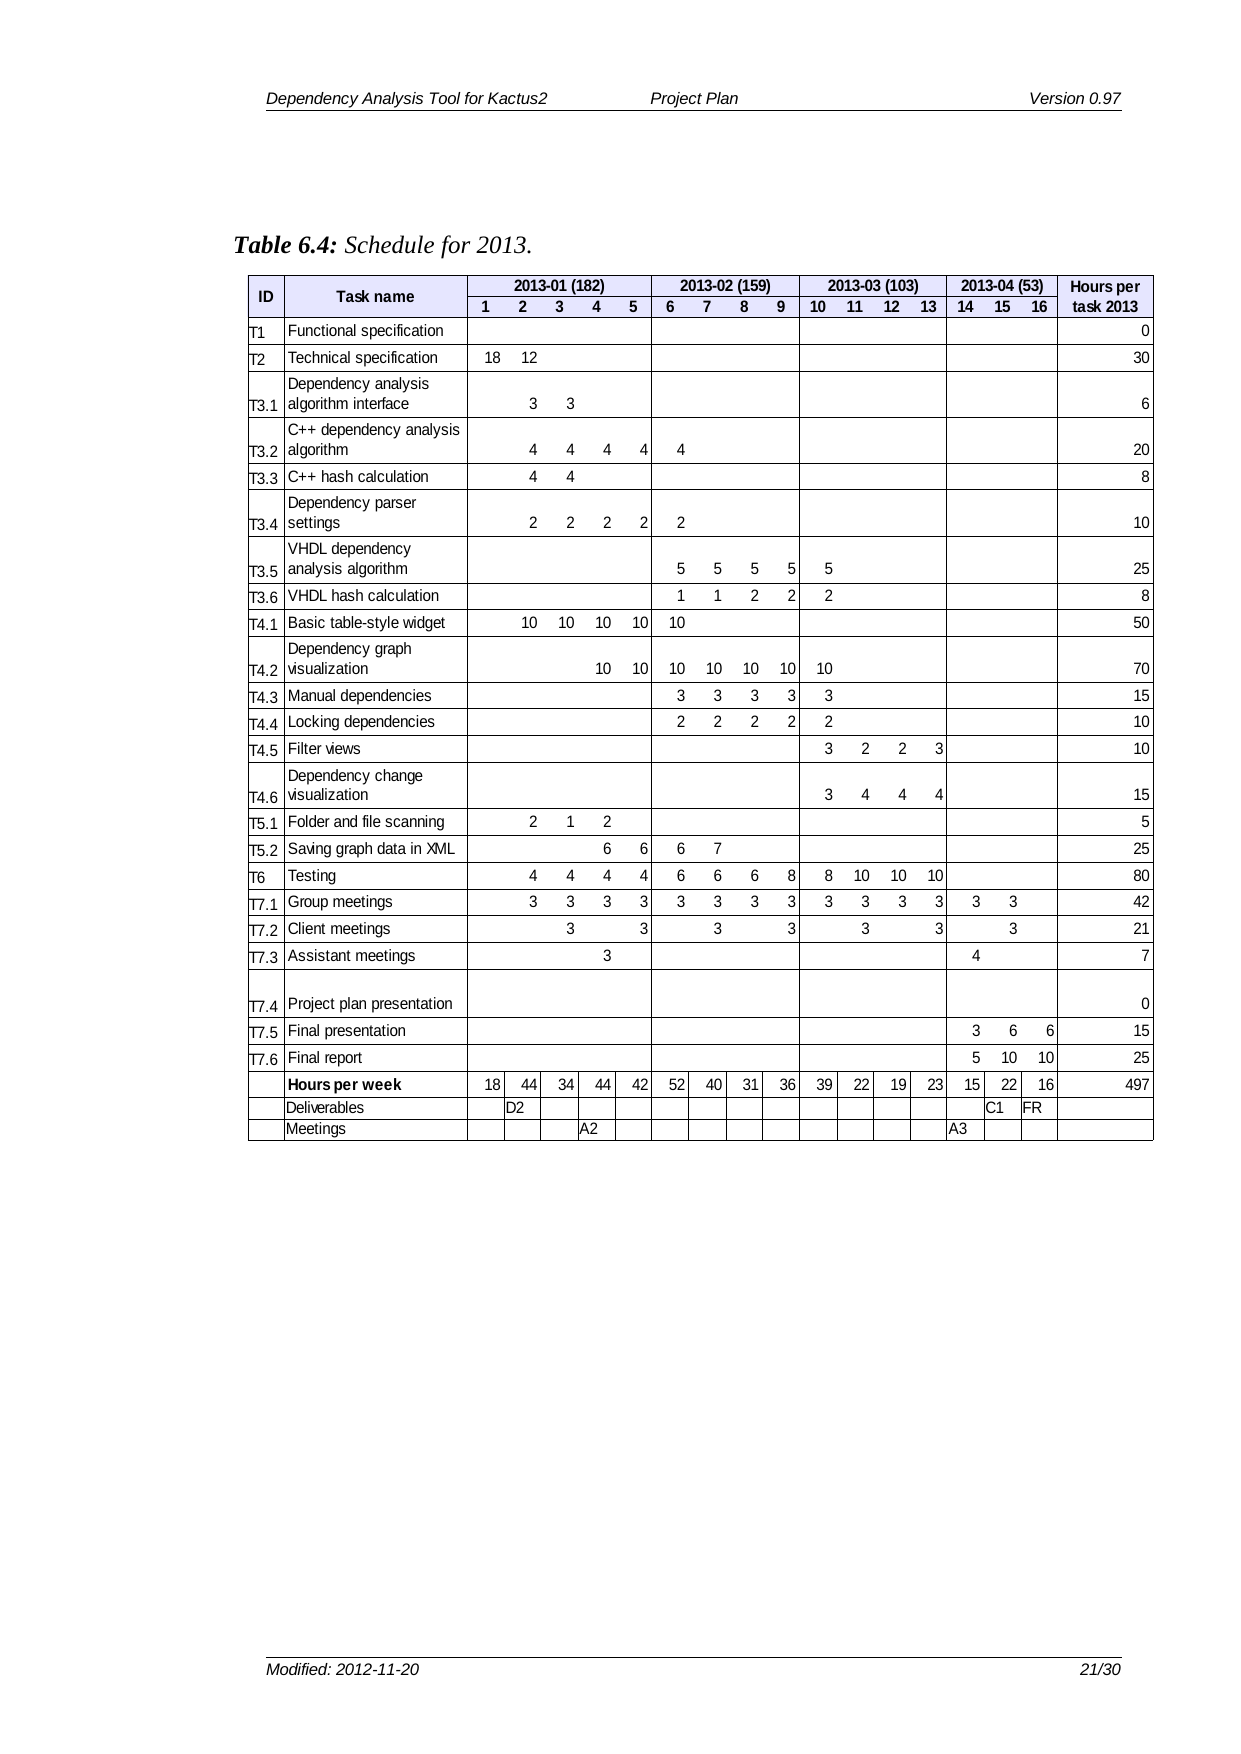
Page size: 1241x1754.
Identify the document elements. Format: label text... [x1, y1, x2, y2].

text Table 6.4: Schedule for 2013. [233, 230, 1183, 259]
